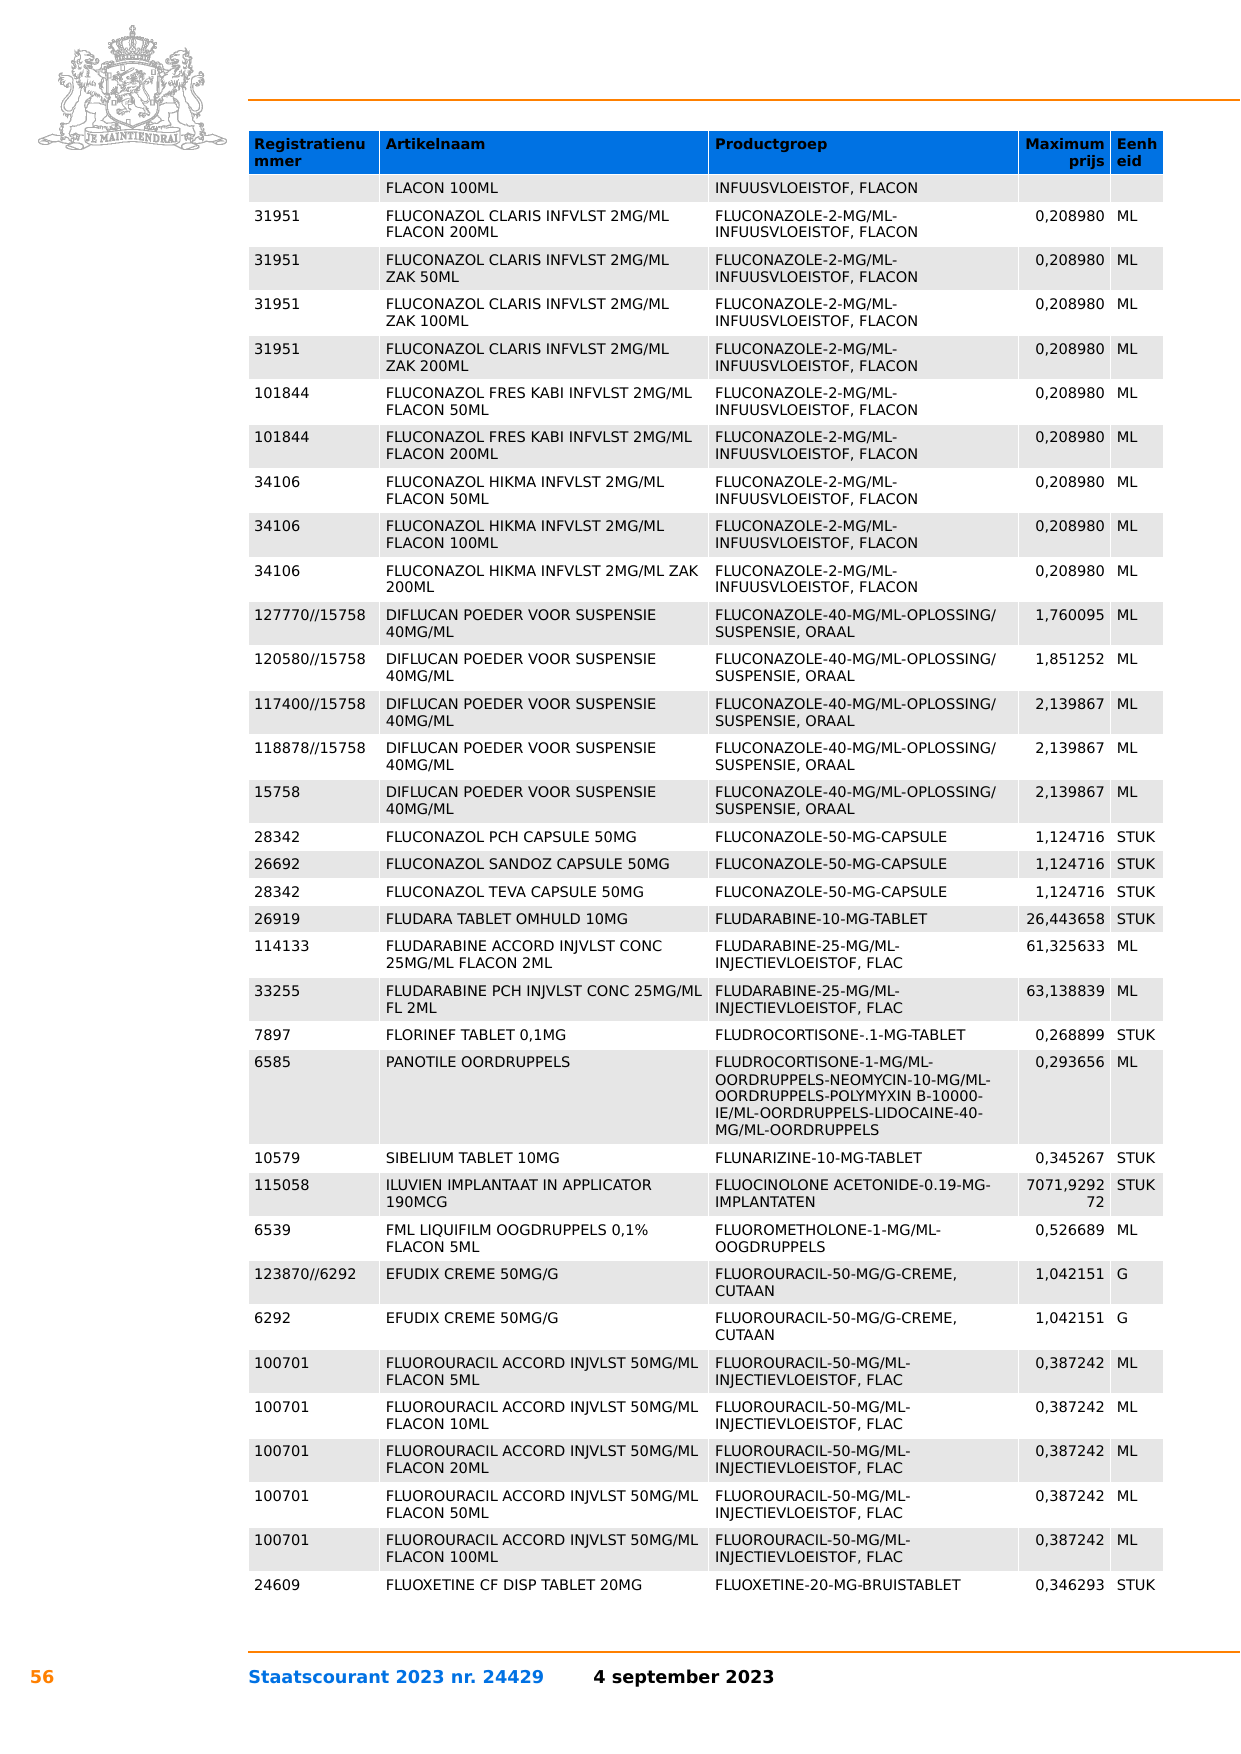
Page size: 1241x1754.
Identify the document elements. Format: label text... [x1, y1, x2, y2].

table_cell 0,208980 [1019, 380, 1110, 423]
table_cell DIFLUCAN POEDER VOOR SUSPENSIE 40MG/ML [380, 780, 708, 823]
table_cell [1111, 175, 1163, 202]
table_cell 0,387242 [1019, 1528, 1110, 1571]
table_cell 0,345267 [1019, 1145, 1110, 1171]
table_cell 101844 [249, 380, 379, 423]
table_cell 61,325633 [1019, 934, 1110, 977]
table_cell 33255 [249, 978, 379, 1021]
table_header Eenheid [1111, 131, 1163, 174]
table_cell 6539 [249, 1217, 379, 1260]
table_cell FLACON 100ML [380, 175, 708, 202]
table_cell FLUCONAZOLE-40-MG/ML-OPLOSSING/SUSPENSIE, ORAAL [709, 691, 1018, 734]
table_cell FLUOROURACIL ACCORD INJVLST 50MG/ML FLACON 50ML [380, 1483, 708, 1526]
table_cell FLUCONAZOL TEVA CAPSULE 50MG [380, 879, 708, 905]
table_cell FLUCONAZOLE-50-MG-CAPSULE [709, 879, 1018, 905]
table_cell 100701 [249, 1394, 379, 1438]
table_cell FLUCONAZOLE-2-MG/ML-INFUUSVLOEISTOF, FLACON [709, 291, 1018, 335]
table_cell 6292 [249, 1306, 379, 1349]
table_cell 1,124716 [1019, 879, 1110, 905]
table_cell FLUOROURACIL-50-MG/ML-INJECTIEVLOEISTOF, FLAC [709, 1350, 1018, 1393]
table_cell 31951 [249, 291, 379, 335]
table_cell ML [1111, 735, 1163, 778]
table_cell FLUCONAZOL FRES KABI INFVLST 2MG/ML FLACON 200ML [380, 425, 708, 468]
table_cell ML [1111, 934, 1163, 977]
table_cell 115058 [249, 1173, 379, 1216]
table_cell FLUCONAZOLE-2-MG/ML-INFUUSVLOEISTOF, FLACON [709, 469, 1018, 512]
table_cell FLUOROURACIL-50-MG/G-CREME, CUTAAN [709, 1261, 1018, 1304]
table_cell 2,139867 [1019, 691, 1110, 734]
table_cell [249, 175, 379, 202]
table_cell 0,208980 [1019, 425, 1110, 468]
table_cell FLUCONAZOLE-50-MG-CAPSULE [709, 824, 1018, 850]
table_cell 0,387242 [1019, 1350, 1110, 1393]
table_cell FLUOROURACIL-50-MG/ML-INJECTIEVLOEISTOF, FLAC [709, 1483, 1018, 1526]
table_cell FLUCONAZOLE-2-MG/ML-INFUUSVLOEISTOF, FLACON [709, 558, 1018, 601]
table_cell FLUCONAZOL FRES KABI INFVLST 2MG/ML FLACON 50ML [380, 380, 708, 423]
table_cell 0,208980 [1019, 291, 1110, 335]
table_cell FLUCONAZOLE-2-MG/ML-INFUUSVLOEISTOF, FLACON [709, 203, 1018, 246]
table_cell 1,124716 [1019, 851, 1110, 878]
table_cell 15758 [249, 780, 379, 823]
table_cell FLUDROCORTISONE-.1-MG-TABLET [709, 1022, 1018, 1049]
table_cell EFUDIX CREME 50MG/G [380, 1261, 708, 1304]
table_cell ML [1111, 336, 1163, 379]
table_cell ML [1111, 1050, 1163, 1144]
table_cell [1019, 175, 1110, 202]
table_cell FLUOROURACIL-50-MG/G-CREME, CUTAAN [709, 1306, 1018, 1349]
table_cell STUK [1111, 906, 1163, 932]
table_cell ML [1111, 780, 1163, 823]
table_cell 0,387242 [1019, 1394, 1110, 1438]
table_cell FML LIQUIFILM OOGDRUPPELS 0,1% FLACON 5ML [380, 1217, 708, 1260]
table_cell DIFLUCAN POEDER VOOR SUSPENSIE 40MG/ML [380, 602, 708, 645]
table_cell FLUCONAZOL CLARIS INFVLST 2MG/ML FLACON 200ML [380, 203, 708, 246]
table_cell 1,851252 [1019, 646, 1110, 690]
table_cell 6585 [249, 1050, 379, 1144]
table_cell ML [1111, 425, 1163, 468]
table_cell ML [1111, 691, 1163, 734]
table_cell 100701 [249, 1350, 379, 1393]
table_cell 7071,929272 [1019, 1173, 1110, 1216]
table_cell FLUNARIZINE-10-MG-TABLET [709, 1145, 1018, 1171]
table_cell STUK [1111, 879, 1163, 905]
table_cell STUK [1111, 851, 1163, 878]
table_cell 1,042151 [1019, 1261, 1110, 1304]
table_cell FLUDARABINE-25-MG/ML-INJECTIEVLOEISTOF, FLAC [709, 934, 1018, 977]
table_cell 26,443658 [1019, 906, 1110, 932]
table_cell FLUDARABINE-25-MG/ML-INJECTIEVLOEISTOF, FLAC [709, 978, 1018, 1021]
table_cell 100701 [249, 1439, 379, 1482]
table_cell 127770//15758 [249, 602, 379, 645]
table_cell 28342 [249, 824, 379, 850]
table_cell FLUDROCORTISONE-1-MG/ML-OORDRUPPELS-NEOMYCIN-10-MG/ML-OORDRUPPELS-POLYMYXIN B-10000-IE/ML-OORDRUPPELS-LIDOCAINE-40-MG/ML-OORDRUPPELS [709, 1050, 1018, 1144]
table_cell 100701 [249, 1528, 379, 1571]
table_cell FLUCONAZOL CLARIS INFVLST 2MG/ML ZAK 100ML [380, 291, 708, 335]
table_cell 1,042151 [1019, 1306, 1110, 1349]
table_cell 26692 [249, 851, 379, 878]
table_cell FLUCONAZOLE-2-MG/ML-INFUUSVLOEISTOF, FLACON [709, 336, 1018, 379]
table_cell 10579 [249, 1145, 379, 1171]
table_cell FLUCONAZOLE-40-MG/ML-OPLOSSING/SUSPENSIE, ORAAL [709, 735, 1018, 778]
table_cell FLUCONAZOL HIKMA INFVLST 2MG/ML ZAK 200ML [380, 558, 708, 601]
table_cell 114133 [249, 934, 379, 977]
table_cell 7897 [249, 1022, 379, 1049]
table_cell 0,526689 [1019, 1217, 1110, 1260]
table_cell FLUCONAZOLE-40-MG/ML-OPLOSSING/SUSPENSIE, ORAAL [709, 780, 1018, 823]
table_cell FLUCONAZOLE-2-MG/ML-INFUUSVLOEISTOF, FLACON [709, 425, 1018, 468]
table_cell 0,208980 [1019, 513, 1110, 557]
table_cell 24609 [249, 1572, 379, 1598]
table_cell 117400//15758 [249, 691, 379, 734]
table_cell 123870//6292 [249, 1261, 379, 1304]
table_cell FLUOROURACIL-50-MG/ML-INJECTIEVLOEISTOF, FLAC [709, 1528, 1018, 1571]
table_cell 120580//15758 [249, 646, 379, 690]
table_cell ML [1111, 1483, 1163, 1526]
table_cell ML [1111, 602, 1163, 645]
table_cell FLUOXETINE-20-MG-BRUISTABLET [709, 1572, 1018, 1598]
table_cell 0,208980 [1019, 247, 1110, 290]
table_cell 34106 [249, 558, 379, 601]
table_cell FLUOROURACIL ACCORD INJVLST 50MG/ML FLACON 5ML [380, 1350, 708, 1393]
table_cell ML [1111, 291, 1163, 335]
table_cell 0,387242 [1019, 1439, 1110, 1482]
table_cell ML [1111, 978, 1163, 1021]
table_cell 2,139867 [1019, 780, 1110, 823]
table_cell 34106 [249, 469, 379, 512]
table_header Artikelnaam [380, 131, 708, 174]
table_cell ML [1111, 469, 1163, 512]
table_cell ML [1111, 1394, 1163, 1438]
table_cell 0,346293 [1019, 1572, 1110, 1598]
table_cell FLUOROURACIL ACCORD INJVLST 50MG/ML FLACON 20ML [380, 1439, 708, 1482]
picture [38, 25, 227, 150]
table_cell EFUDIX CREME 50MG/G [380, 1306, 708, 1349]
table_cell ML [1111, 1528, 1163, 1571]
table_cell ML [1111, 1350, 1163, 1393]
table_cell 101844 [249, 425, 379, 468]
table_cell PANOTILE OORDRUPPELS [380, 1050, 708, 1144]
table_cell STUK [1111, 1145, 1163, 1171]
table_cell FLUDARABINE-10-MG-TABLET [709, 906, 1018, 932]
table_cell FLUOROURACIL ACCORD INJVLST 50MG/ML FLACON 100ML [380, 1528, 708, 1571]
table_cell 0,387242 [1019, 1483, 1110, 1526]
table_cell G [1111, 1261, 1163, 1304]
table_cell FLUOCINOLONE ACETONIDE-0.19-MG-IMPLANTATEN [709, 1173, 1018, 1216]
table_cell DIFLUCAN POEDER VOOR SUSPENSIE 40MG/ML [380, 735, 708, 778]
table_cell ML [1111, 1217, 1163, 1260]
table_cell FLUOXETINE CF DISP TABLET 20MG [380, 1572, 708, 1598]
table_cell 0,208980 [1019, 203, 1110, 246]
table_cell STUK [1111, 1173, 1163, 1216]
table_cell FLUDARABINE PCH INJVLST CONC 25MG/ML FL 2ML [380, 978, 708, 1021]
table_cell 0,268899 [1019, 1022, 1110, 1049]
table_cell STUK [1111, 1572, 1163, 1598]
table_cell SIBELIUM TABLET 10MG [380, 1145, 708, 1171]
table_cell FLUCONAZOL CLARIS INFVLST 2MG/ML ZAK 50ML [380, 247, 708, 290]
table_cell 28342 [249, 879, 379, 905]
table_cell 100701 [249, 1483, 379, 1526]
table_cell 26919 [249, 906, 379, 932]
table_cell ML [1111, 380, 1163, 423]
table_cell STUK [1111, 824, 1163, 850]
table_cell 1,124716 [1019, 824, 1110, 850]
table_cell 31951 [249, 247, 379, 290]
table_cell FLUCONAZOLE-40-MG/ML-OPLOSSING/SUSPENSIE, ORAAL [709, 646, 1018, 690]
table_header Productgroep [709, 131, 1018, 174]
table_header Registratienummer [249, 131, 379, 174]
table_cell 2,139867 [1019, 735, 1110, 778]
table_cell FLUDARABINE ACCORD INJVLST CONC 25MG/ML FLACON 2ML [380, 934, 708, 977]
table_cell FLUCONAZOLE-50-MG-CAPSULE [709, 851, 1018, 878]
table_cell INFUUSVLOEISTOF, FLACON [709, 175, 1018, 202]
table_cell FLUCONAZOLE-40-MG/ML-OPLOSSING/SUSPENSIE, ORAAL [709, 602, 1018, 645]
table_cell FLUCONAZOLE-2-MG/ML-INFUUSVLOEISTOF, FLACON [709, 247, 1018, 290]
table_cell 0,293656 [1019, 1050, 1110, 1144]
table_header Maximumprijs [1019, 131, 1110, 174]
table_cell 31951 [249, 336, 379, 379]
table_cell FLUCONAZOL HIKMA INFVLST 2MG/ML FLACON 50ML [380, 469, 708, 512]
table_cell ML [1111, 558, 1163, 601]
table_cell G [1111, 1306, 1163, 1349]
table_cell 0,208980 [1019, 336, 1110, 379]
table_cell ML [1111, 1439, 1163, 1482]
table_cell 31951 [249, 203, 379, 246]
table_cell ML [1111, 646, 1163, 690]
table_cell ML [1111, 203, 1163, 246]
table_cell FLUOROMETHOLONE-1-MG/ML-OOGDRUPPELS [709, 1217, 1018, 1260]
table_cell 118878//15758 [249, 735, 379, 778]
table_cell FLUCONAZOL HIKMA INFVLST 2MG/ML FLACON 100ML [380, 513, 708, 557]
table_cell FLUCONAZOL PCH CAPSULE 50MG [380, 824, 708, 850]
table_cell FLUOROURACIL-50-MG/ML-INJECTIEVLOEISTOF, FLAC [709, 1394, 1018, 1438]
table_cell DIFLUCAN POEDER VOOR SUSPENSIE 40MG/ML [380, 646, 708, 690]
table_cell FLUOROURACIL-50-MG/ML-INJECTIEVLOEISTOF, FLAC [709, 1439, 1018, 1482]
table_cell ML [1111, 513, 1163, 557]
table_cell 63,138839 [1019, 978, 1110, 1021]
table_cell STUK [1111, 1022, 1163, 1049]
table_cell FLUCONAZOLE-2-MG/ML-INFUUSVLOEISTOF, FLACON [709, 380, 1018, 423]
table_cell 34106 [249, 513, 379, 557]
table_cell 1,760095 [1019, 602, 1110, 645]
table_cell FLORINEF TABLET 0,1MG [380, 1022, 708, 1049]
table_cell FLUCONAZOL CLARIS INFVLST 2MG/ML ZAK 200ML [380, 336, 708, 379]
table_cell FLUDARA TABLET OMHULD 10MG [380, 906, 708, 932]
table_cell 0,208980 [1019, 558, 1110, 601]
table_cell ML [1111, 247, 1163, 290]
table_cell FLUOROURACIL ACCORD INJVLST 50MG/ML FLACON 10ML [380, 1394, 708, 1438]
table_cell DIFLUCAN POEDER VOOR SUSPENSIE 40MG/ML [380, 691, 708, 734]
table_cell FLUCONAZOL SANDOZ CAPSULE 50MG [380, 851, 708, 878]
table_cell 0,208980 [1019, 469, 1110, 512]
table_cell ILUVIEN IMPLANTAAT IN APPLICATOR 190MCG [380, 1173, 708, 1216]
table_cell FLUCONAZOLE-2-MG/ML-INFUUSVLOEISTOF, FLACON [709, 513, 1018, 557]
